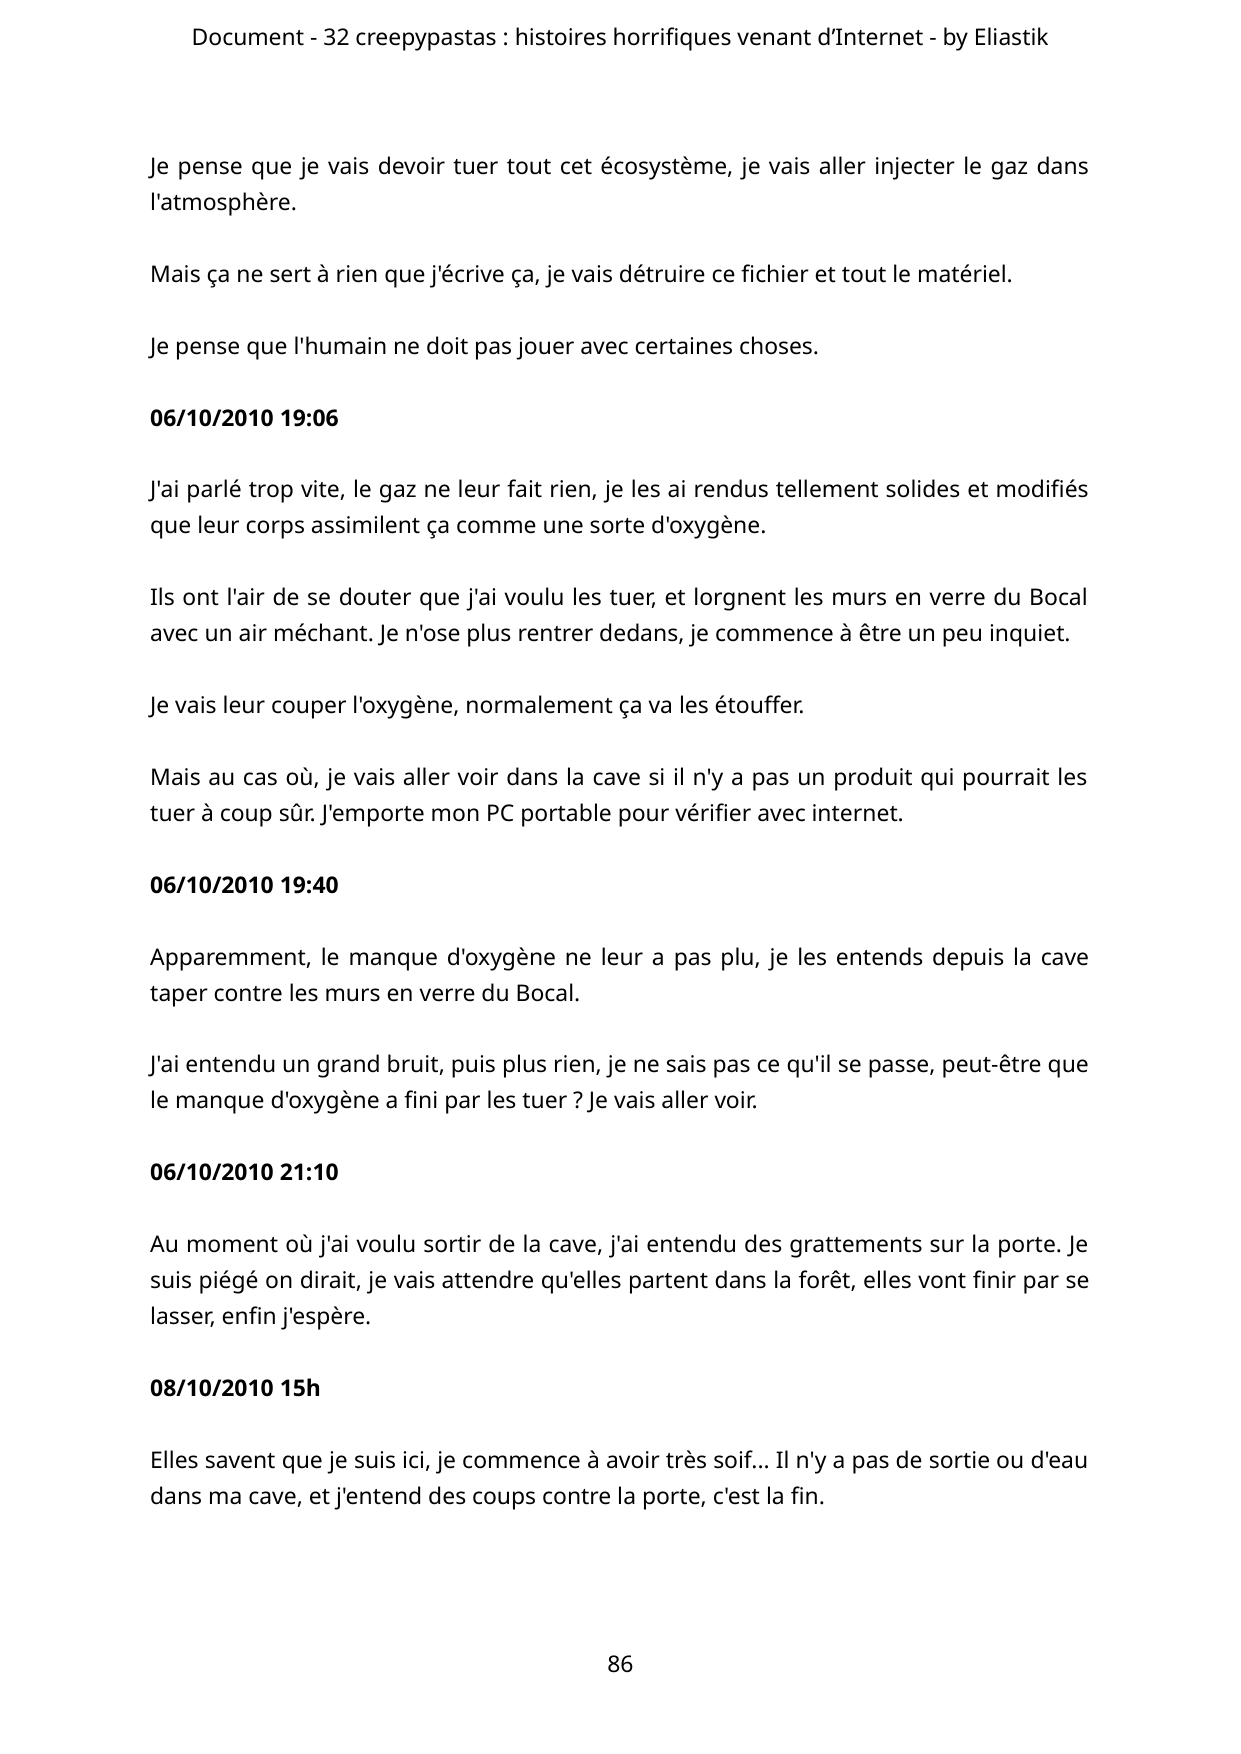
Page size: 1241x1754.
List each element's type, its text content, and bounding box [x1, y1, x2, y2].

text Mais au cas où, je vais aller voir dans la cave si il n'y a pas un produit qui pourrait les tuer à coup sûr. J'emporte mon PC portable pour vérifier avec internet. [150, 761, 1090, 828]
text J'ai parlé trop vite, le gaz ne leur fait rien, je les ai rendus tellement solides et modifiés que leur corps assimilent ça comme une sorte d'oxygène. [150, 473, 1090, 541]
text Mais ça ne sert à rien que j'écrive ça, je vais détruire ce fichier et tout le matériel. [150, 258, 1090, 289]
text Elles savent que je suis ici, je commence à avoir très soif... Il n'y a pas de sortie ou d'eau dans ma cave, et j'entend des coups contre la porte, c'est la fin. [150, 1444, 1090, 1511]
text Au moment où j'ai voulu sortir de la cave, j'ai entendu des grattements sur la porte. Je suis piégé on dirait, je vais attendre qu'elles partent dans la forêt, elles vont finir par se lasser, enfin j'espère. [150, 1228, 1090, 1331]
text 08/10/2010 15h [150, 1372, 1090, 1403]
text 06/10/2010 21:10 [150, 1156, 1090, 1187]
text 06/10/2010 19:40 [150, 869, 1090, 900]
text Je pense que l'humain ne doit pas jouer avec certaines choses. [150, 330, 1090, 361]
text Ils ont l'air de se douter que j'ai voulu les tuer, et lorgnent les murs en verre du Bocal avec un air méchant. Je n'ose plus rentrer dedans, je commence à être un peu inquiet. [150, 581, 1090, 648]
text Je vais leur couper l'oxygène, normalement ça va les étouffer. [150, 689, 1090, 720]
text Je pense que je vais devoir tuer tout cet écosystème, je vais aller injecter le gaz dans l'atmosphère. [150, 150, 1090, 217]
text 06/10/2010 19:06 [150, 402, 1090, 433]
text J'ai entendu un grand bruit, puis plus rien, je ne sais pas ce qu'il se passe, peut-être que le manque d'oxygène a fini par les tuer ? Je vais aller voir. [150, 1048, 1090, 1116]
text Apparemment, le manque d'oxygène ne leur a pas plu, je les entends depuis la cave taper contre les murs en verre du Bocal. [150, 941, 1090, 1008]
